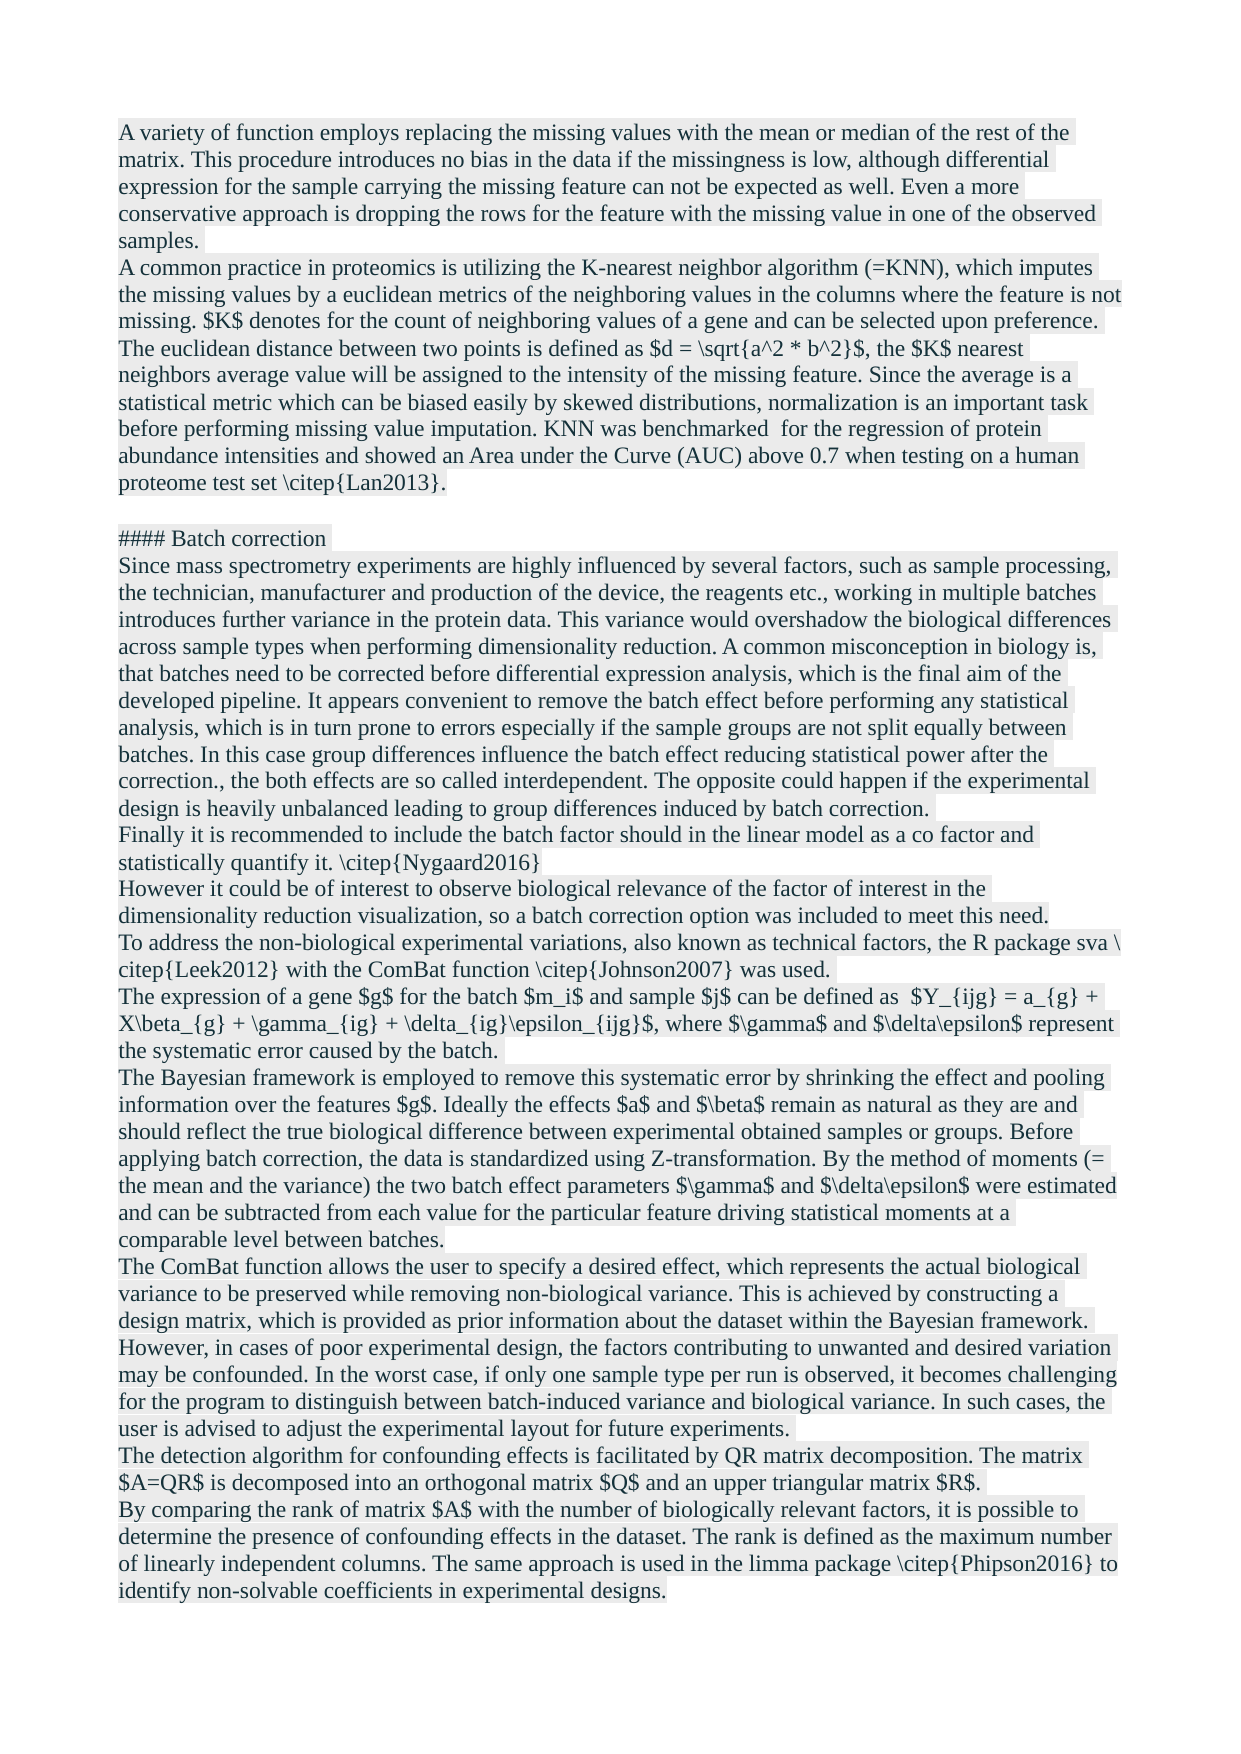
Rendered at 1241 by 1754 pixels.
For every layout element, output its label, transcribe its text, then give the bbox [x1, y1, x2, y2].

text A variety of function employs replacing the missing values with the mean or median of the rest of the matrix. This procedure introduces no bias in the data if the missingness is low, although differential expression for the sample carrying the missing feature can not be expected as well. Even a more conservative approach is dropping the rows for the feature with the missing value in one of the observed samples. [118, 118, 1122, 253]
text #### Batch correction [118, 524, 1122, 551]
text By comparing the rank of matrix $A$ with the number of biologically relevant factors, it is possible to determine the presence of confounding effects in the dataset. The rank is defined as the maximum number of linearly independent columns. The same approach is used in the limma package \citep{Phipson2016} to identify non-solvable coefficients in experimental designs. [118, 1495, 1122, 1603]
text The detection algorithm for confounding effects is facilitated by QR matrix decomposition. The matrix $A=QR$ is decomposed into an orthogonal matrix $Q$ and an upper triangular matrix $R$. [118, 1441, 1122, 1495]
text To address the non-biological experimental variations, also known as technical factors, the R package sva \citep{Leek2012} with the ComBat function \citep{Johnson2007} was used. [118, 929, 1122, 983]
text The ComBat function allows the user to specify a desired effect, which represents the actual biological variance to be preserved while removing non-biological variance. This is achieved by constructing a design matrix, which is provided as prior information about the dataset within the Bayesian framework. However, in cases of poor experimental design, the factors contributing to unwanted and desired variation may be confounded. In the worst case, if only one sample type per run is observed, it becomes challenging for the program to distinguish between batch-induced variance and biological variance. In such cases, the user is advised to adjust the experimental layout for future experiments. [118, 1253, 1122, 1441]
text The Bayesian framework is employed to remove this systematic error by shrinking the effect and pooling information over the features $g$. Ideally the effects $a$ and $\beta$ remain as natural as they are and should reflect the true biological difference between experimental obtained samples or groups. Before applying batch correction, the data is standardized using Z-transformation. By the method of moments (= the mean and the variance) the two batch effect parameters $\gamma$ and $\delta\epsilon$ were estimated and can be subtracted from each value for the particular feature driving statistical moments at a comparable level between batches. [118, 1064, 1122, 1253]
text Finally it is recommended to include the batch factor should in the linear model as a co factor and statistically quantify it. \citep{Nygaard2016} [118, 821, 1122, 875]
text A common practice in proteomics is utilizing the K-nearest neighbor algorithm (=KNN), which imputes the missing values by a euclidean metrics of the neighboring values in the columns where the feature is not missing. $K$ denotes for the count of neighboring values of a gene and can be selected upon preference. The euclidean distance between two points is defined as $d = \sqrt{a^2 * b^2}$, the $K$ nearest neighbors average value will be assigned to the intensity of the missing feature. Since the average is a statistical metric which can be biased easily by skewed distributions, normalization is an important task before performing missing value imputation. KNN was benchmarked for the regression of protein abundance intensities and showed an Area under the Curve (AUC) above 0.7 when testing on a human proteome test set \citep{Lan2013}. [118, 253, 1122, 496]
text The expression of a gene $g$ for the batch $m_i$ and sample $j$ can be defined as $Y_{ijg} = a_{g} + X\beta_{g} + \gamma_{ig} + \delta_{ig}\epsilon_{ijg}$, where $\gamma$ and $\delta\epsilon$ represent the systematic error caused by the batch. [118, 983, 1122, 1064]
text However it could be of interest to observe biological relevance of the factor of interest in the dimensionality reduction visualization, so a batch correction option was included to meet this need. [118, 875, 1122, 929]
text Since mass spectrometry experiments are highly influenced by several factors, such as sample processing, the technician, manufacturer and production of the device, the reagents etc., working in multiple batches introduces further variance in the protein data. This variance would overshadow the biological differences across sample types when performing dimensionality reduction. A common misconception in biology is, that batches need to be corrected before differential expression analysis, which is the final aim of the developed pipeline. It appears convenient to remove the batch effect before performing any statistical analysis, which is in turn prone to errors especially if the sample groups are not split equally between batches. In this case group differences influence the batch effect reducing statistical power after the correction., the both effects are so called interdependent. The opposite could happen if the experimental design is heavily unbalanced leading to group differences induced by batch correction. [118, 551, 1122, 821]
